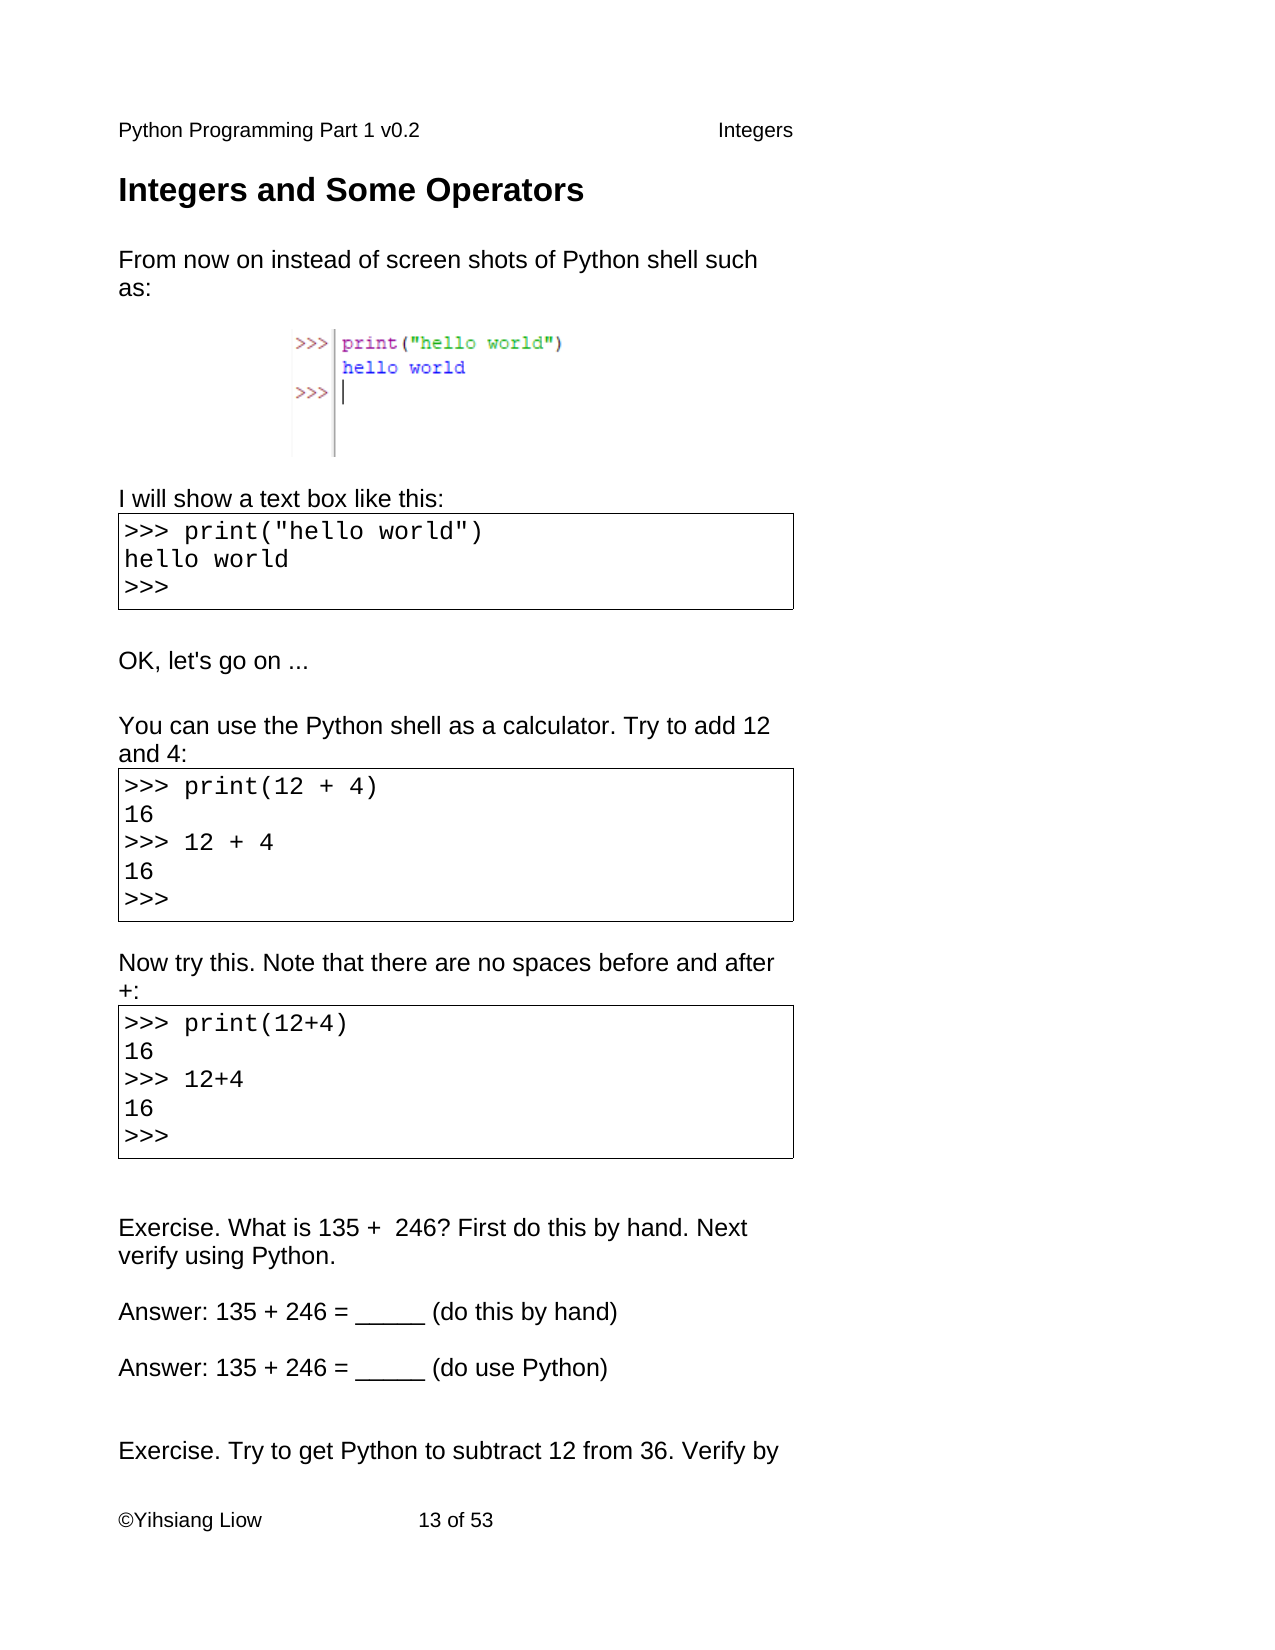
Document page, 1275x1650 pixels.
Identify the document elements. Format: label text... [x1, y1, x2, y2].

text Answer: 135 + 246 = _____ (do use Python) [118, 1353, 793, 1381]
table_header >>> print(12 + 4) 16 >>> 12 + 4 16 >>> [119, 769, 793, 921]
picture [291, 329, 620, 457]
text Now try this. Note that there are no spaces before and after +: [118, 949, 793, 1004]
text Answer: 135 + 246 = _____ (do this by hand) [118, 1297, 793, 1325]
text OK, let's go on ... [118, 646, 793, 674]
text Exercise. What is 135 + 246? First do this by hand. Next verify using Python. [118, 1214, 793, 1269]
text From now on instead of screen shots of Python shell such as: [118, 245, 793, 301]
text Integers and Some Operators [118, 171, 793, 208]
table_header >>> print("hello world") hello world >>> [119, 514, 793, 609]
text You can use the Python shell as a calculator. Try to add 12 and 4: [118, 712, 793, 767]
text Exercise. Try to get Python to subtract 12 from 36. Verify by [118, 1437, 793, 1465]
table_header >>> print(12+4) 16 >>> 12+4 16 >>> [119, 1006, 793, 1158]
text I will show a text box like this: [118, 484, 793, 512]
